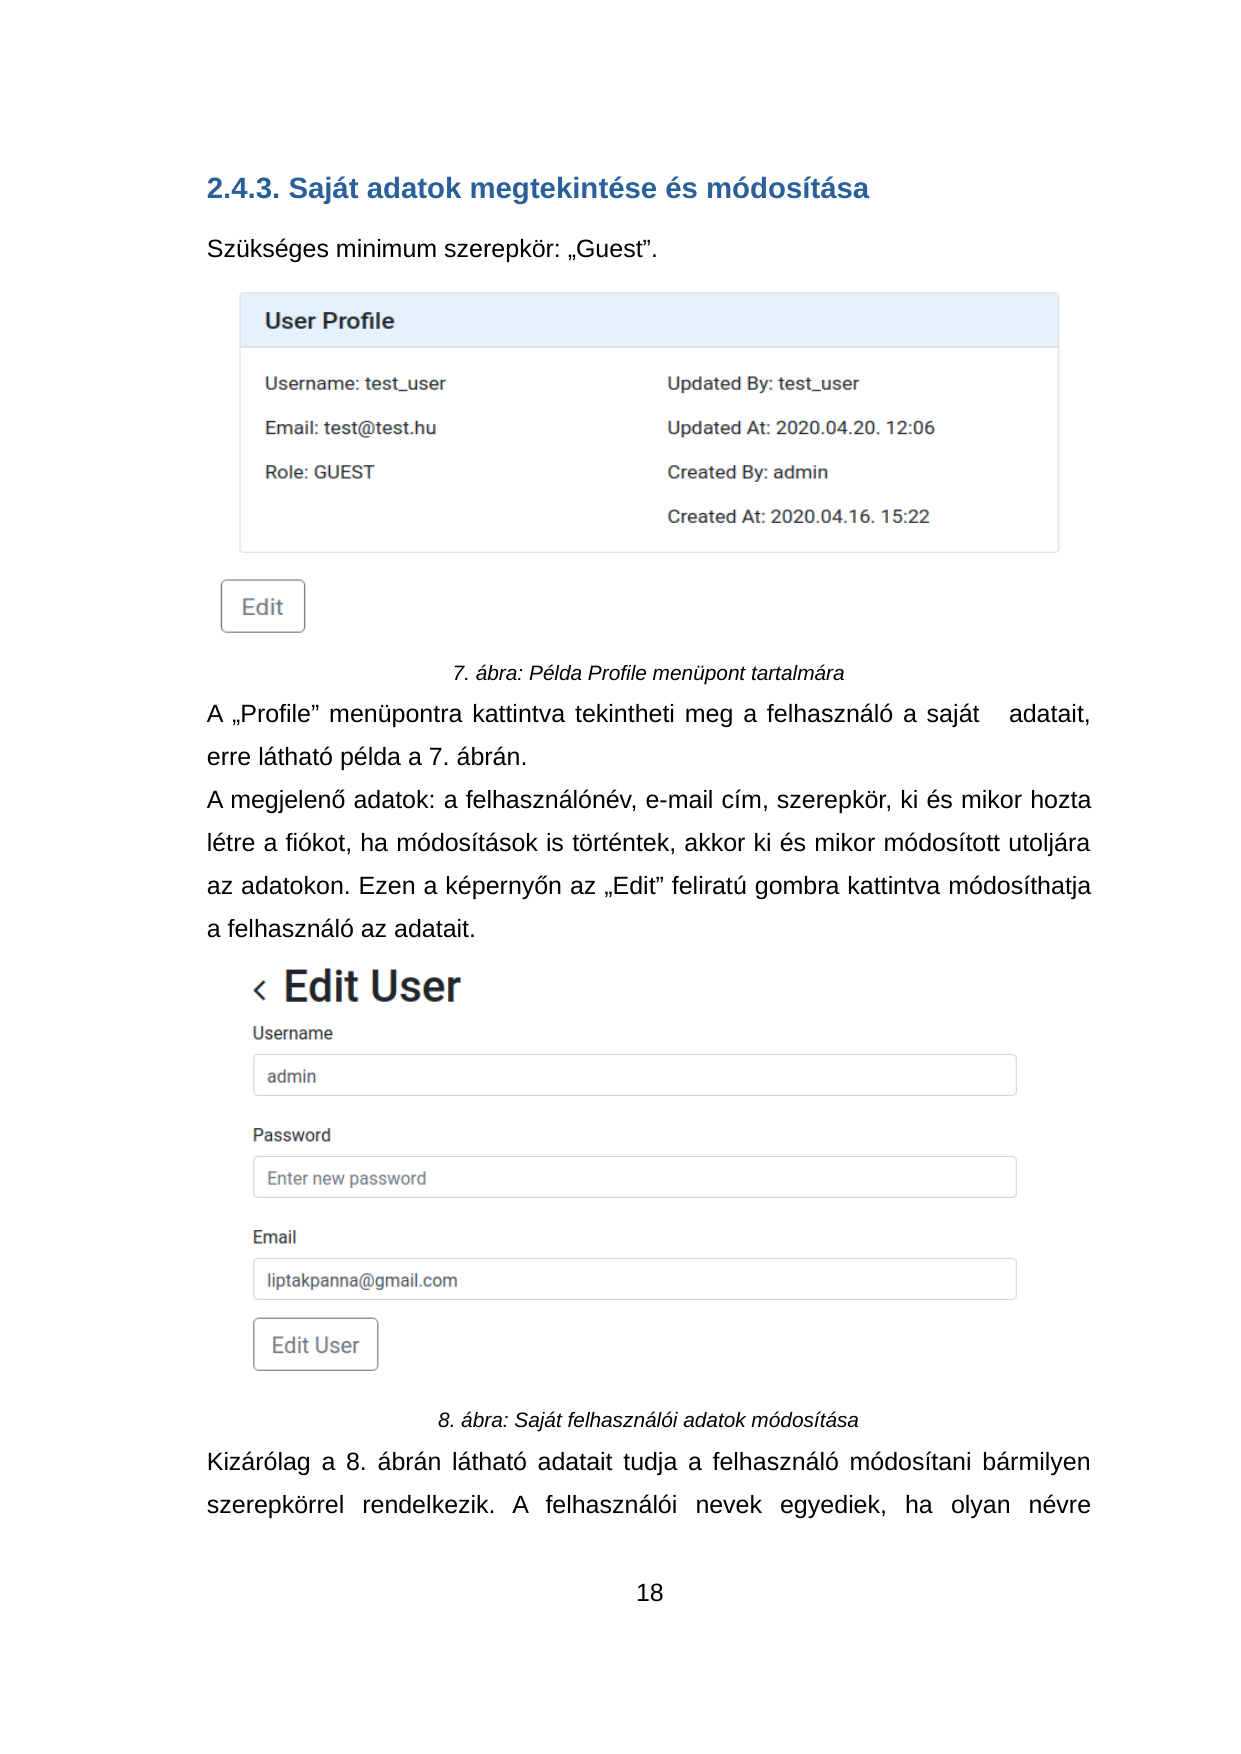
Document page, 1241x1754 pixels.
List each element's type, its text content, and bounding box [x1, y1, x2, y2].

subtitle Saját adatok megtekintése és módosítása [207, 171, 1093, 205]
text Kizárólag a 8. ábrán látható adatait tudja a felhasználó módosítani bármilyen szerepkörrel rendelkezik. A felhasználói nevek egyediek, ha olyan névre [207, 1392, 1093, 1518]
picture [240, 963, 1059, 1392]
text 7. ábra: Példa Profile menüpont tartalmára [207, 645, 1093, 684]
text 8. ábra: Saját felhasználói adatok módosítása [240, 1392, 1059, 1432]
picture [206, 281, 1093, 645]
text Szükséges minimum szerepkör: „Guest”. [207, 234, 1093, 263]
text A „Profile” menüpontra kattintva tekintheti meg a felhasználó a saját adatait, erre látható példa a 7. ábrán. [207, 684, 1093, 771]
text [207, 277, 1093, 281]
text A megjelenő adatok: a felhasználónév, e-mail cím, szerepkör, ki és mikor hozta létre a fiókot, ha módosítások is történtek, akkor ki és mikor módosított utoljára az adatokon. Ezen a képernyőn az „Edit” feliratú gombra kattintva módosíthatja a felhasználó az adatait. [207, 785, 1093, 943]
